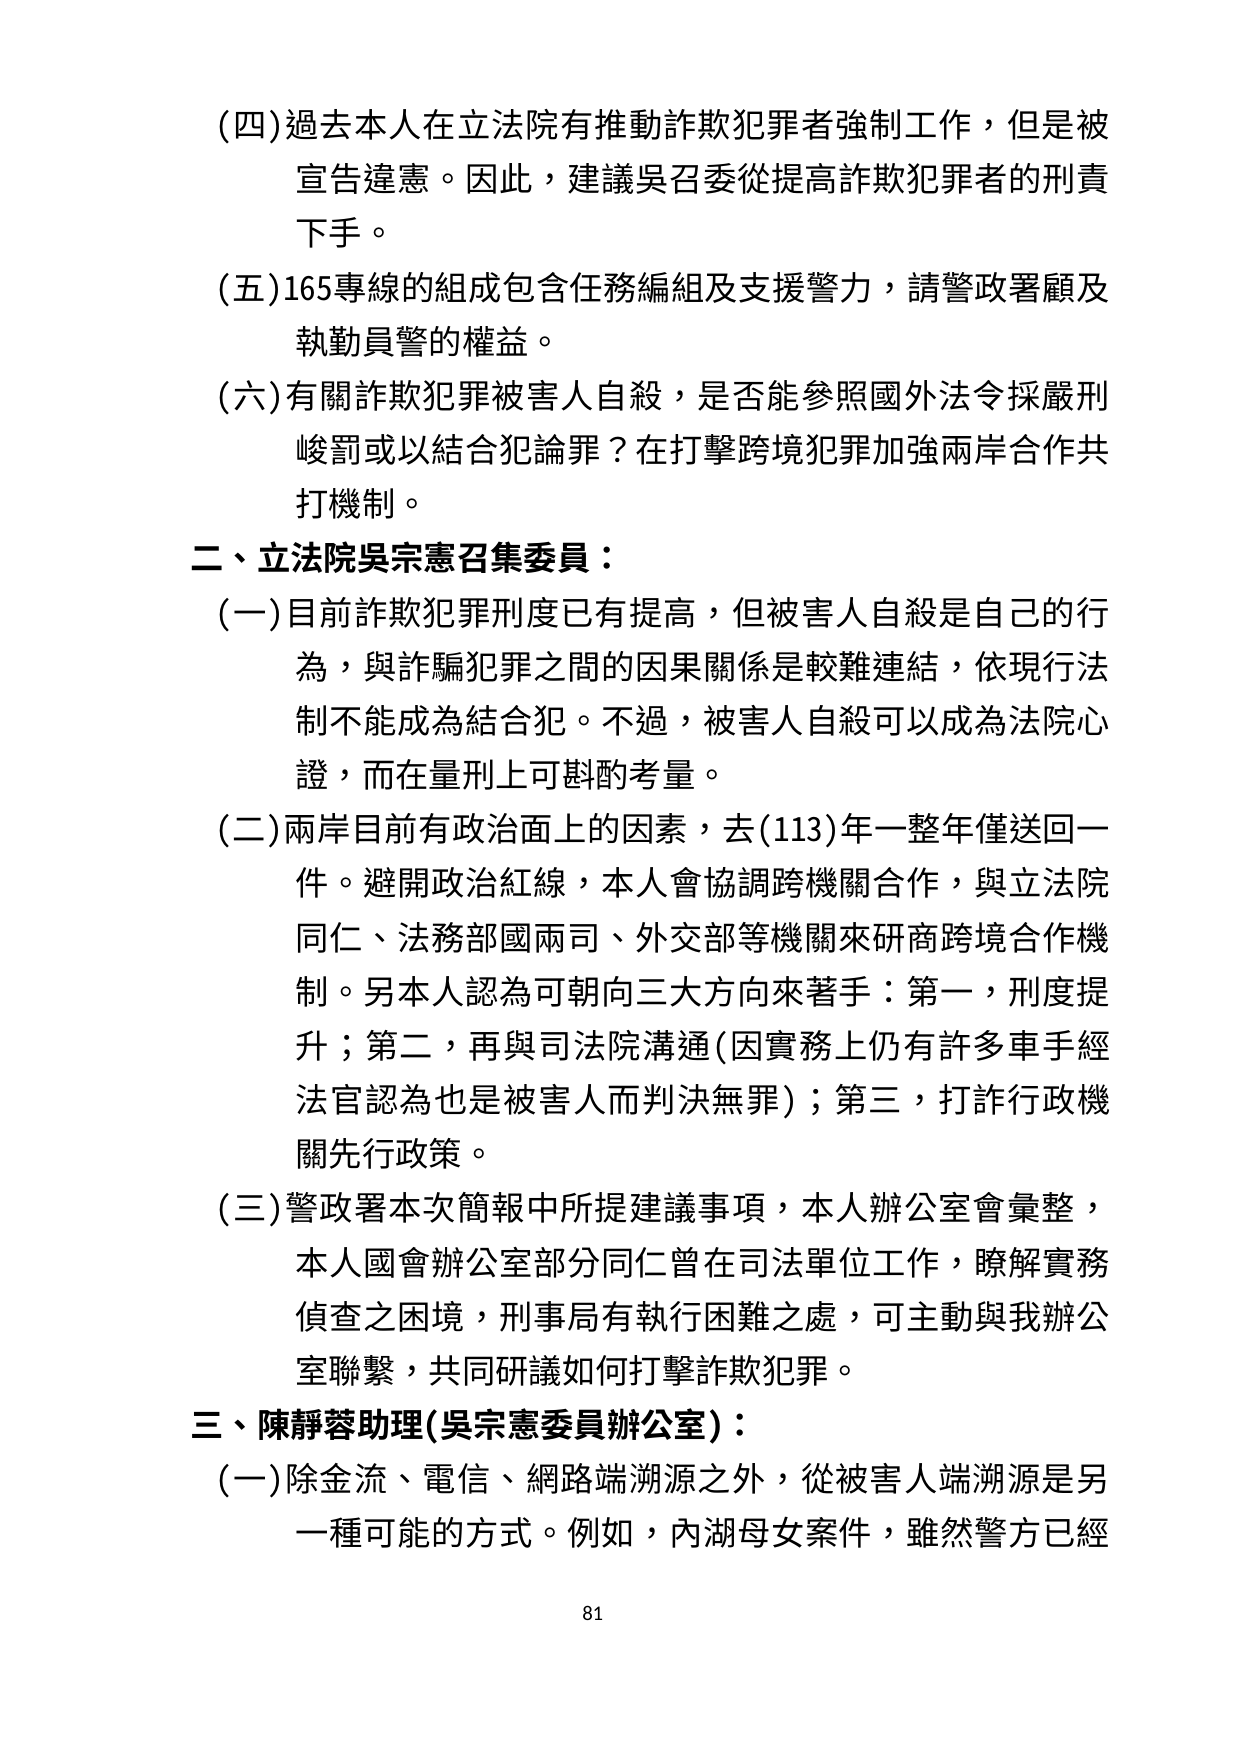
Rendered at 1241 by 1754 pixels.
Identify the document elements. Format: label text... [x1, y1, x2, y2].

text (三)警政署本次簡報中所提建議事項，本人辦公室會彙整，本人國會辦公室部分同仁曾在司法單位工作，瞭解實務偵查之困境，刑事局有執行困難之處，可主動與我辦公室聯繫，共同研議如何打擊詐欺犯罪。 [215, 1177, 1110, 1394]
text (五)165專線的組成包含任務編組及支援警力，請警政署顧及執勤員警的權益。 [215, 257, 1110, 365]
text (一)除金流、電信、網路端溯源之外，從被害人端溯源是另一種可能的方式。例如，內湖母女案件，雖然警方已經 [215, 1448, 1110, 1557]
text 二、立法院吳宗憲召集委員： [190, 527, 1110, 582]
text (一)目前詐欺犯罪刑度已有提高，但被害人自殺是自己的行為，與詐騙犯罪之間的因果關係是較難連結，依現行法制不能成為結合犯。不過，被害人自殺可以成為法院心證，而在量刑上可斟酌考量。 [215, 582, 1110, 798]
text (六)有關詐欺犯罪被害人自殺，是否能參照國外法令採嚴刑峻罰或以結合犯論罪？在打擊跨境犯罪加強兩岸合作共打機制。 [215, 365, 1110, 527]
text 三、陳靜蓉助理(吳宗憲委員辦公室)： [190, 1394, 1110, 1448]
text (四)過去本人在立法院有推動詐欺犯罪者強制工作，但是被宣告違憲。因此，建議吳召委從提高詐欺犯罪者的刑責下手。 [215, 94, 1110, 257]
text (二)兩岸目前有政治面上的因素，去(113)年一整年僅送回一件。避開政治紅線，本人會協調跨機關合作，與立法院同仁、法務部國兩司、外交部等機關來研商跨境合作機制。另本人認為可朝向三大方向來著手：第一，刑度提升；第二，再與司法院溝通(因實務上仍有許多車手經法官認為也是被害人而判決無罪)；第三，打詐行政機關先行政策。 [215, 798, 1110, 1177]
